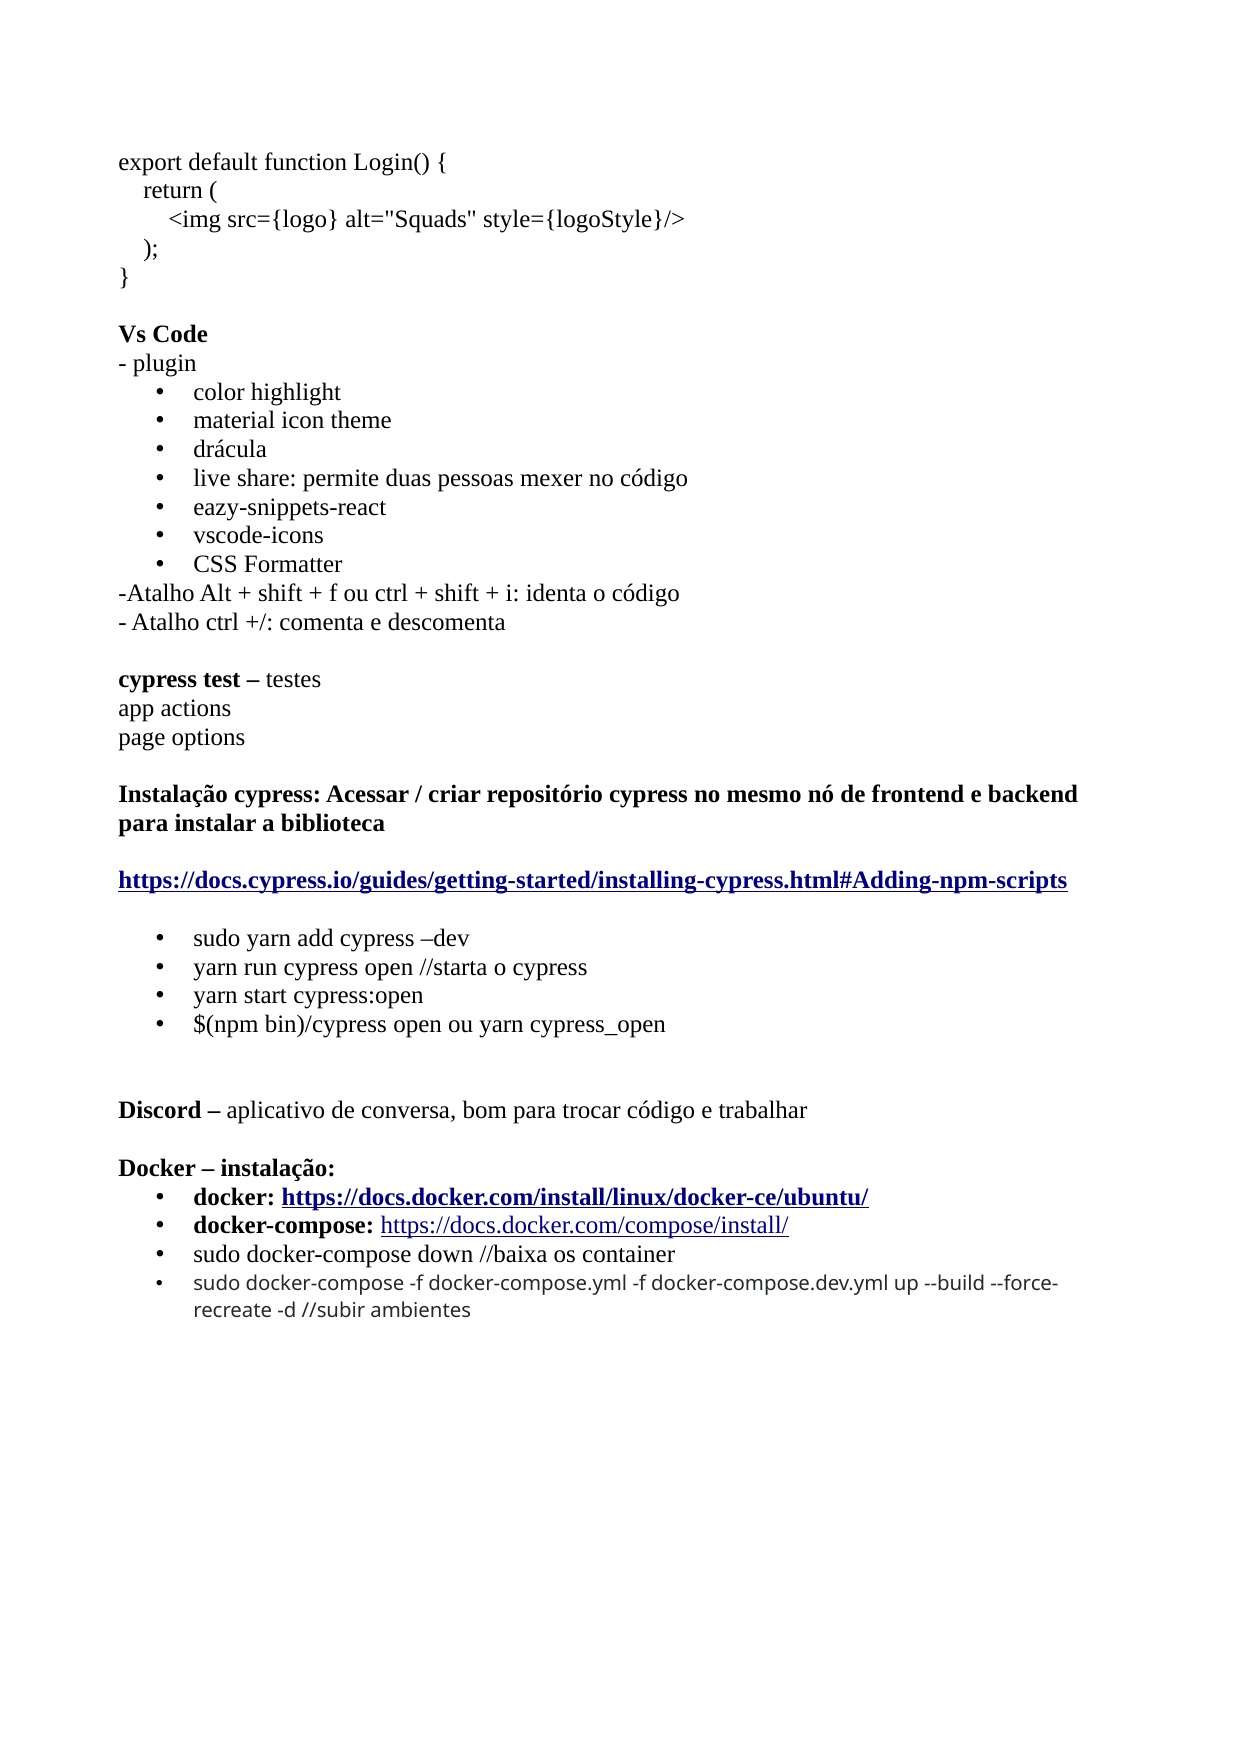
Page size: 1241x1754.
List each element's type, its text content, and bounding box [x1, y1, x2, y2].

list yarn start cypress:open [156, 981, 1122, 1009]
list drácula [156, 434, 1122, 463]
list docker: https://docs.docker.com/install/linux/docker-ce/ubuntu/ [156, 1182, 1122, 1211]
text export default function Login() { [118, 147, 1122, 176]
text - Atalho ctrl +/: comenta e descomenta [118, 607, 1122, 636]
text cypress test – testes [118, 664, 1122, 693]
text <img src={logo} alt="Squads" style={logoStyle}/> [118, 204, 1122, 233]
list vscode-icons [156, 521, 1122, 549]
list $(npm bin)/cypress open ou yarn cypress_open [156, 1009, 1122, 1038]
list sudo docker-compose -f docker-compose.yml -f docker-compose.dev.yml up --build --force-recreate -d //subir ambientes [156, 1268, 1122, 1323]
list docker-compose: https://docs.docker.com/compose/install/ [156, 1211, 1122, 1239]
text app actions [118, 693, 1122, 722]
list eazy-snippets-react [156, 492, 1122, 521]
list yarn run cypress open //starta o cypress [156, 952, 1122, 981]
list live share: permite duas pessoas mexer no código [156, 463, 1122, 492]
text Docker – instalação: [118, 1153, 1122, 1182]
list sudo yarn add cypress –dev [156, 923, 1122, 952]
list sudo docker-compose down //baixa os container [156, 1239, 1122, 1268]
text page options [118, 722, 1122, 751]
text ); [118, 233, 1122, 262]
list CSS Formatter [156, 549, 1122, 578]
text Discord – aplicativo de conversa, bom para trocar código e trabalhar [118, 1096, 1122, 1124]
list color highlight [156, 377, 1122, 406]
text return ( [118, 176, 1122, 204]
text } [118, 262, 1122, 291]
list material icon theme [156, 406, 1122, 434]
text - plugin [118, 348, 1122, 377]
text https://docs.cypress.io/guides/getting-started/installing-cypress.html#Adding-npm-scripts [118, 866, 1122, 894]
text Instalação cypress: Acessar / criar repositório cypress no mesmo nó de frontend e backend para instalar a biblioteca [118, 779, 1122, 837]
text -Atalho Alt + shift + f ou ctrl + shift + i: identa o código [118, 578, 1122, 607]
text Vs Code [118, 319, 1122, 348]
